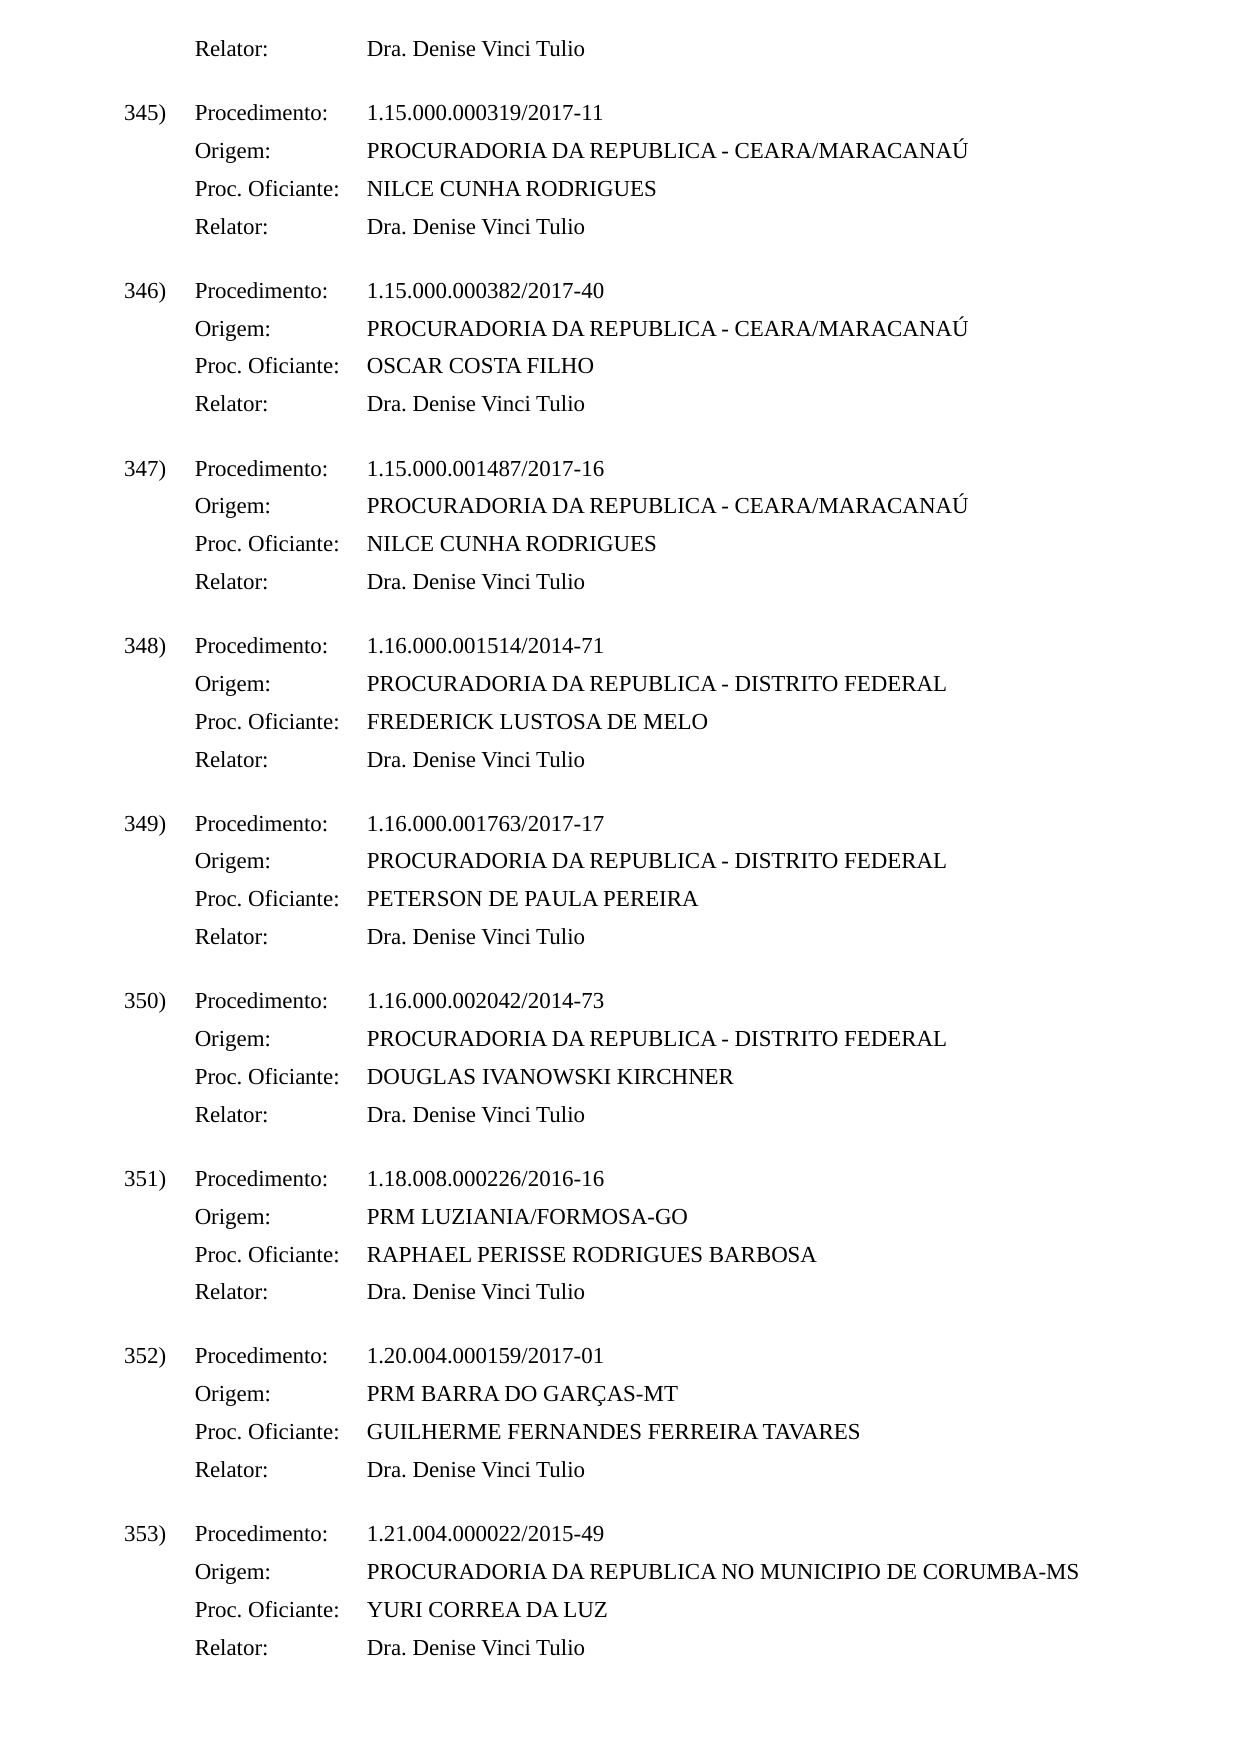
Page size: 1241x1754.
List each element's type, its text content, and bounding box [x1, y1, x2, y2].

table_header 349) [118, 804, 189, 842]
table_cell Origem: [189, 1020, 361, 1057]
table_cell [118, 1413, 189, 1450]
table_cell Origem: [189, 487, 361, 524]
table_header Procedimento: [189, 94, 361, 131]
table_cell Proc. Oficiante: [189, 1057, 361, 1095]
table_header 1.18.008.000226/2016-16 [361, 1159, 1122, 1197]
table_cell Dra. Denise Vinci Tulio [361, 385, 1122, 422]
table_cell Dra. Denise Vinci Tulio [361, 918, 1122, 955]
table_cell PRM BARRA DO GARÇAS-MT [361, 1375, 1122, 1412]
table_cell [118, 1552, 189, 1590]
table_cell Relator: [189, 1095, 361, 1133]
table_cell Dra. Denise Vinci Tulio [361, 30, 1122, 67]
table_header 352) [118, 1337, 189, 1375]
table_cell [118, 702, 189, 740]
table_cell PRM LUZIANIA/FORMOSA-GO [361, 1197, 1122, 1235]
table_cell [118, 131, 189, 169]
table_cell [118, 740, 189, 778]
table_header 1.15.000.000382/2017-40 [361, 271, 1122, 309]
table_cell PROCURADORIA DA REPUBLICA NO MUNICIPIO DE CORUMBA-MS [361, 1552, 1122, 1590]
table_cell [118, 207, 189, 245]
table_cell Relator: [189, 30, 361, 67]
table_cell [118, 1273, 189, 1311]
table_header 351) [118, 1159, 189, 1197]
table_cell Origem: [189, 664, 361, 702]
table_header Procedimento: [189, 271, 361, 309]
table_cell Dra. Denise Vinci Tulio [361, 207, 1122, 245]
table_cell Proc. Oficiante: [189, 1235, 361, 1273]
table_header 1.16.000.002042/2014-73 [361, 982, 1122, 1019]
table_cell DOUGLAS IVANOWSKI KIRCHNER [361, 1057, 1122, 1095]
table_cell Origem: [189, 1552, 361, 1590]
table_cell [118, 487, 189, 524]
table_cell Dra. Denise Vinci Tulio [361, 1273, 1122, 1311]
table_cell Relator: [189, 562, 361, 600]
table_cell [118, 842, 189, 880]
table_header Procedimento: [189, 449, 361, 487]
table_cell Origem: [189, 309, 361, 347]
table_cell PROCURADORIA DA REPUBLICA - DISTRITO FEDERAL [361, 842, 1122, 880]
table_cell FREDERICK LUSTOSA DE MELO [361, 702, 1122, 740]
table_cell Relator: [189, 1273, 361, 1311]
table_header 346) [118, 271, 189, 309]
table_cell [118, 1235, 189, 1273]
table_cell Dra. Denise Vinci Tulio [361, 1095, 1122, 1133]
table_cell Dra. Denise Vinci Tulio [361, 562, 1122, 600]
table_header 353) [118, 1515, 189, 1552]
table_cell Proc. Oficiante: [189, 1413, 361, 1450]
table_cell [118, 1375, 189, 1412]
table_cell PROCURADORIA DA REPUBLICA - CEARA/MARACANAÚ [361, 309, 1122, 347]
table_header 350) [118, 982, 189, 1019]
table_header 1.16.000.001514/2014-71 [361, 626, 1122, 664]
table_header 1.16.000.001763/2017-17 [361, 804, 1122, 842]
table_cell [118, 309, 189, 347]
table_cell Relator: [189, 385, 361, 422]
table_cell PROCURADORIA DA REPUBLICA - CEARA/MARACANAÚ [361, 131, 1122, 169]
table_cell [118, 880, 189, 917]
table_cell Dra. Denise Vinci Tulio [361, 740, 1122, 778]
table_cell [118, 385, 189, 422]
table_header 1.15.000.001487/2017-16 [361, 449, 1122, 487]
table_cell [118, 169, 189, 207]
table_cell Dra. Denise Vinci Tulio [361, 1450, 1122, 1488]
table_cell NILCE CUNHA RODRIGUES [361, 169, 1122, 207]
table_cell Origem: [189, 1197, 361, 1235]
table_cell Origem: [189, 1375, 361, 1412]
table_cell [118, 525, 189, 562]
table_header Procedimento: [189, 1515, 361, 1552]
table_header Procedimento: [189, 626, 361, 664]
table_cell PETERSON DE PAULA PEREIRA [361, 880, 1122, 917]
table_cell [118, 562, 189, 600]
table_header Procedimento: [189, 1159, 361, 1197]
table_cell Relator: [189, 1628, 361, 1666]
table_cell Proc. Oficiante: [189, 1590, 361, 1628]
table_cell Dra. Denise Vinci Tulio [361, 1628, 1122, 1666]
table_cell Relator: [189, 740, 361, 778]
table_cell Proc. Oficiante: [189, 702, 361, 740]
table_header Procedimento: [189, 982, 361, 1019]
table_header Procedimento: [189, 804, 361, 842]
table_header 345) [118, 94, 189, 131]
table_cell [118, 1628, 189, 1666]
table_cell [118, 1450, 189, 1488]
table_cell [118, 664, 189, 702]
table_cell [118, 1197, 189, 1235]
table_header 348) [118, 626, 189, 664]
table_cell NILCE CUNHA RODRIGUES [361, 525, 1122, 562]
table_cell PROCURADORIA DA REPUBLICA - DISTRITO FEDERAL [361, 664, 1122, 702]
table_cell [118, 30, 189, 67]
table_cell PROCURADORIA DA REPUBLICA - CEARA/MARACANAÚ [361, 487, 1122, 524]
table_cell Relator: [189, 918, 361, 955]
table_cell [118, 1020, 189, 1057]
table_cell [118, 918, 189, 955]
table_header 1.15.000.000319/2017-11 [361, 94, 1122, 131]
table_cell [118, 1590, 189, 1628]
table_cell [118, 347, 189, 385]
table_cell PROCURADORIA DA REPUBLICA - DISTRITO FEDERAL [361, 1020, 1122, 1057]
table_header 1.21.004.000022/2015-49 [361, 1515, 1122, 1552]
table_cell Relator: [189, 207, 361, 245]
table_cell Origem: [189, 131, 361, 169]
table_cell Proc. Oficiante: [189, 347, 361, 385]
table_cell YURI CORREA DA LUZ [361, 1590, 1122, 1628]
table_cell RAPHAEL PERISSE RODRIGUES BARBOSA [361, 1235, 1122, 1273]
table_cell GUILHERME FERNANDES FERREIRA TAVARES [361, 1413, 1122, 1450]
table_cell Proc. Oficiante: [189, 880, 361, 917]
table_header 347) [118, 449, 189, 487]
table_header Procedimento: [189, 1337, 361, 1375]
table_cell Origem: [189, 842, 361, 880]
table_cell [118, 1057, 189, 1095]
table_header 1.20.004.000159/2017-01 [361, 1337, 1122, 1375]
table_cell Proc. Oficiante: [189, 169, 361, 207]
table_cell Relator: [189, 1450, 361, 1488]
table_cell Proc. Oficiante: [189, 525, 361, 562]
table_cell [118, 1095, 189, 1133]
table_cell OSCAR COSTA FILHO [361, 347, 1122, 385]
